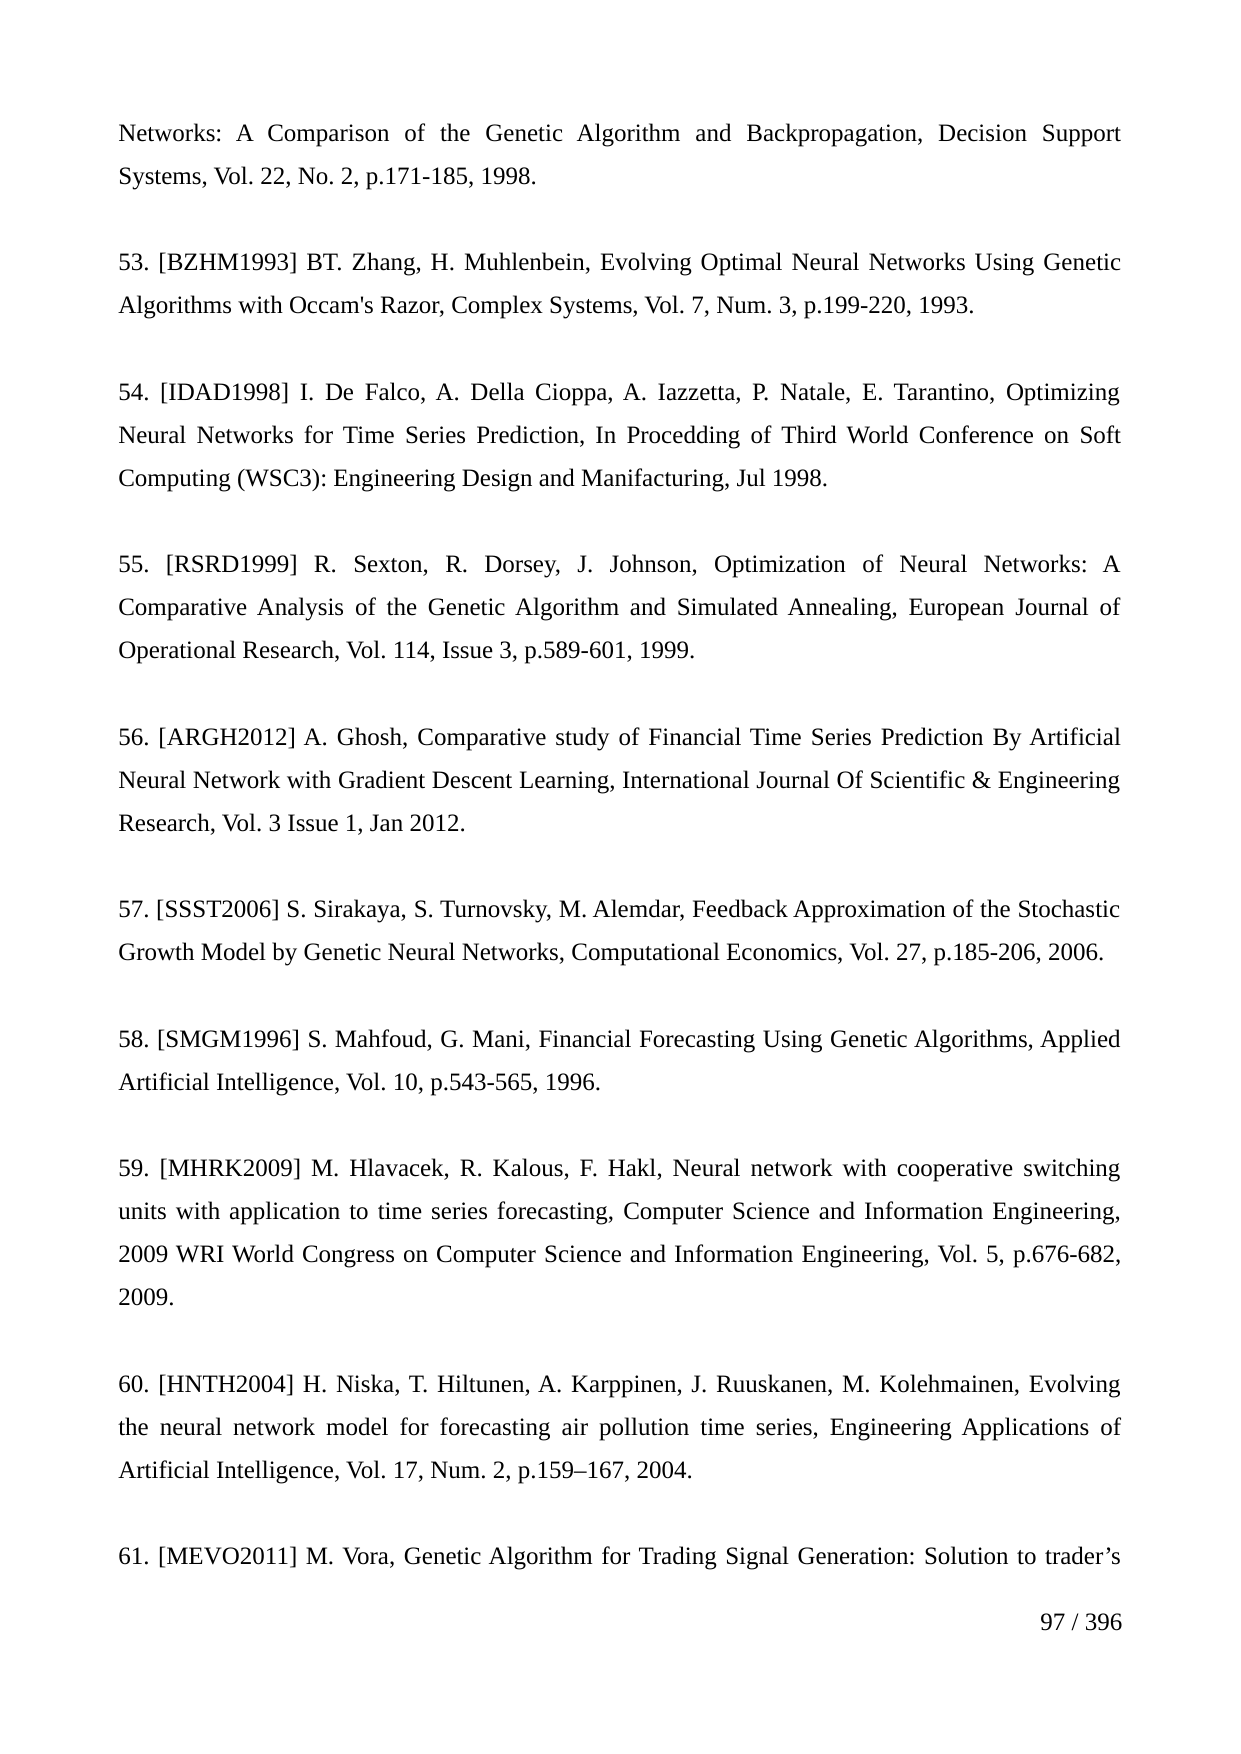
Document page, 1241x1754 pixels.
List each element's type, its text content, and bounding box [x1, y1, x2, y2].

text 57. [SSST2006] S. Sirakaya, S. Turnovsky, M. Alemdar, Feedback Approximation of the Stochastic Growth Model by Genetic Neural Networks, Computational Economics, Vol. 27, p.185-206, 2006. [118, 894, 1122, 966]
text 55. [RSRD1999] R. Sexton, R. Dorsey, J. Johnson, Optimization of Neural Networks: A Comparative Analysis of the Genetic Algorithm and Simulated Annealing, European Journal of Operational Research, Vol. 114, Issue 3, p.589-601, 1999. [118, 549, 1122, 664]
text 54. [IDAD1998] I. De Falco, A. Della Cioppa, A. Iazzetta, P. Natale, E. Tarantino, Optimizing Neural Networks for Time Series Prediction, In Procedding of Third World Conference on Soft Computing (WSC3): Engineering Design and Manifacturing, Jul 1998. [118, 377, 1122, 492]
text 59. [MHRK2009] M. Hlavacek, R. Kalous, F. Hakl, Neural network with cooperative switching units with application to time series forecasting, Computer Science and Information Engineering, 2009 WRI World Congress on Computer Science and Information Engineering, Vol. 5, p.676-682, 2009. [118, 1153, 1122, 1311]
text 60. [HNTH2004] H. Niska, T. Hiltunen, A. Karppinen, J. Ruuskanen, M. Kolehmainen, Evolving the neural network model for forecasting air pollution time series, Engineering Applications of Artificial Intelligence, Vol. 17, Num. 2, p.159–167, 2004. [118, 1369, 1122, 1484]
text 56. [ARGH2012] A. Ghosh, Comparative study of Financial Time Series Prediction By Artificial Neural Network with Gradient Descent Learning, International Journal Of Scientific & Engineering Research, Vol. 3 Issue 1, Jan 2012. [118, 722, 1122, 837]
text 61. [MEVO2011] M. Vora, Genetic Algorithm for Trading Signal Generation: Solution to trader’s [118, 1541, 1122, 1570]
text 53. [BZHM1993] BT. Zhang, H. Muhlenbein, Evolving Optimal Neural Networks Using Genetic Algorithms with Occam's Razor, Complex Systems, Vol. 7, Num. 3, p.199-220, 1993. [118, 247, 1122, 319]
text 58. [SMGM1996] S. Mahfoud, G. Mani, Financial Forecasting Using Genetic Algorithms, Applied Artificial Intelligence, Vol. 10, p.543-565, 1996. [118, 1024, 1122, 1096]
text Networks: A Comparison of the Genetic Algorithm and Backpropagation, Decision Support Systems, Vol. 22, No. 2, p.171-185, 1998. [118, 118, 1122, 190]
